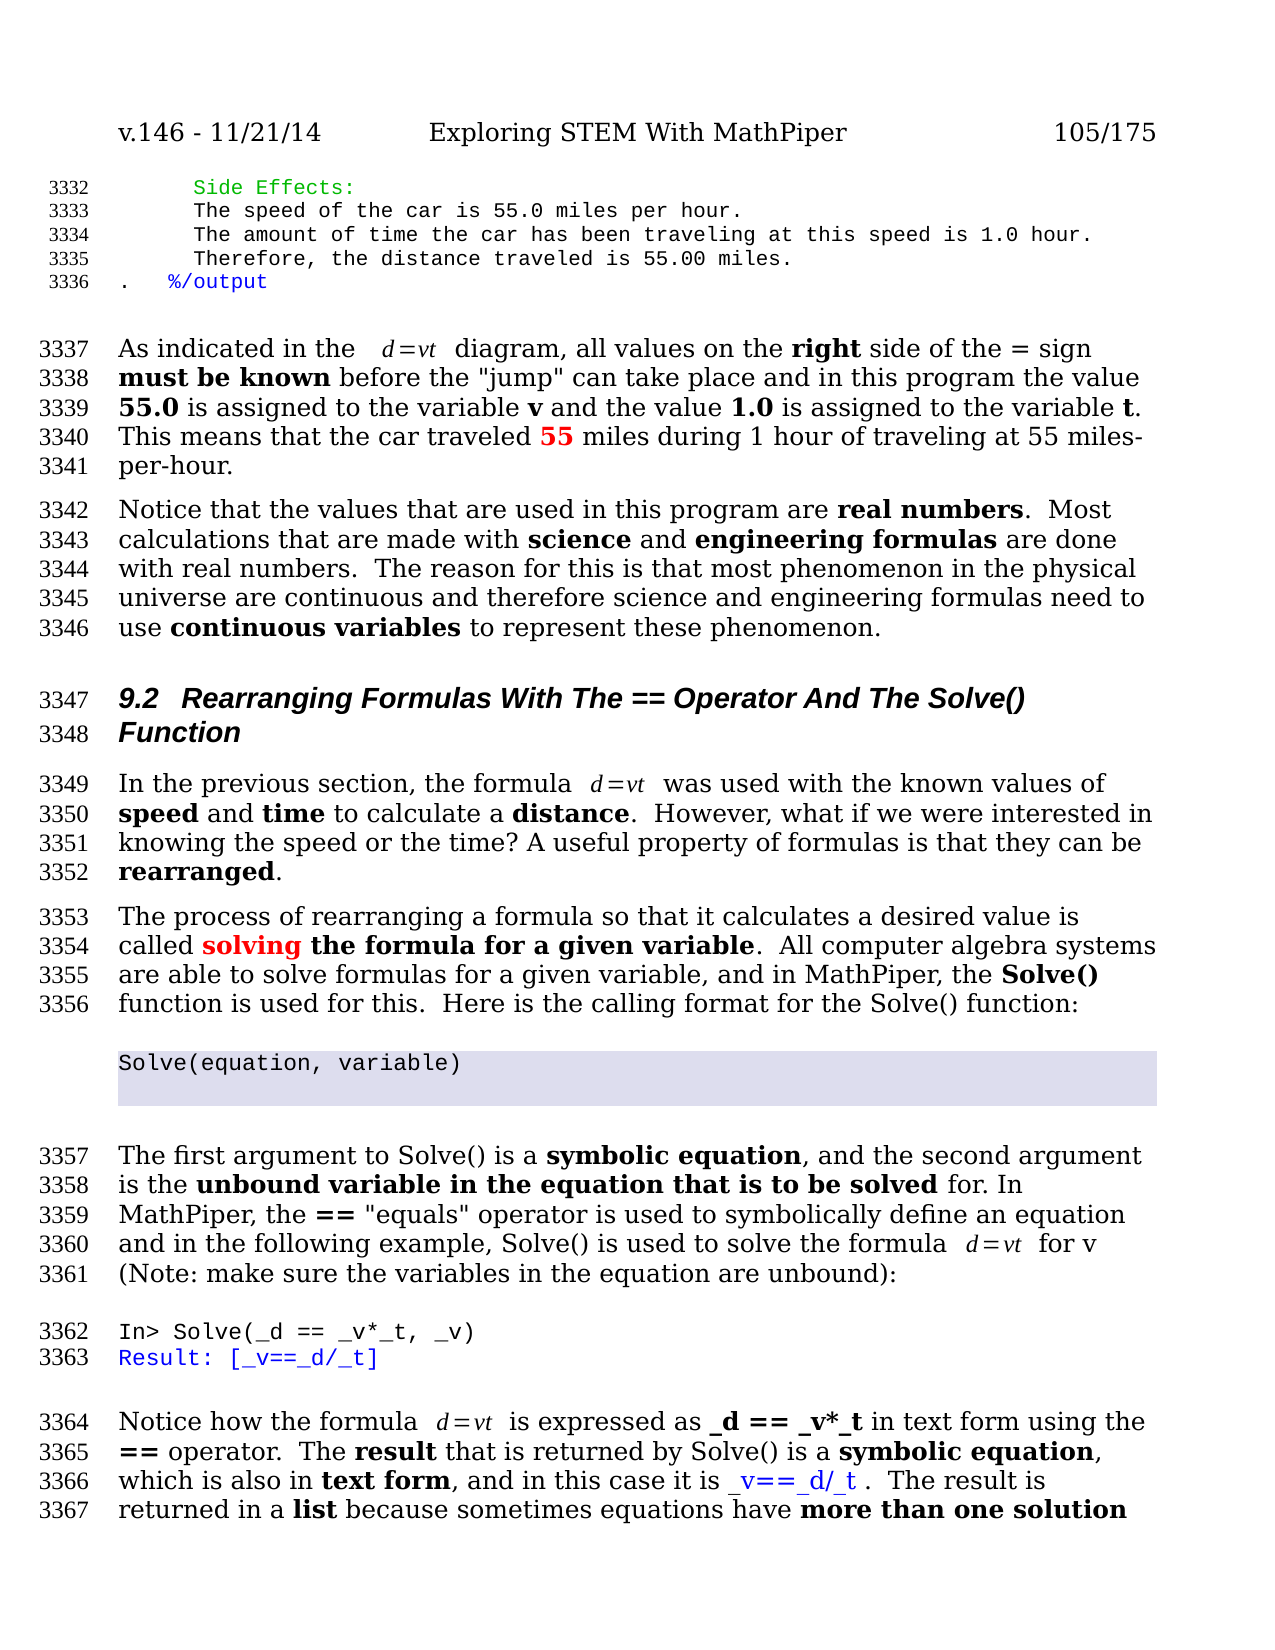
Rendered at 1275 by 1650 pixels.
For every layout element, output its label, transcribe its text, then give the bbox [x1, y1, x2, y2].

text Therefore, the distance traveled is 55.00 miles. [118, 248, 1157, 271]
text In the previous section, the formulawas used with the known values of speed and time to calculate a distance. However, what if we were interested in knowing the speed or the time? A useful property of formulas is that they can be rearranged. [118, 769, 1157, 887]
text Side Effects: [118, 177, 1157, 200]
text The amount of time the car has been traveling at this speed is 1.0 hour. [118, 224, 1157, 248]
text The process of rearranging a formula so that it calculates a desired value is called solving the formula for a given variable. All computer algebra systems are able to solve formulas for a given variable, and in MathPiper, the Solve() function is used for this. Here is the calling format for the Solve() function: [118, 902, 1157, 1019]
text The speed of the car is 55.0 miles per hour. [118, 200, 1157, 224]
text As indicated in the diagram, all values on the right side of the = sign must be known before the "jump" can take place and in this program the value 55.0 is assigned to the variable v and the value 1.0 is assigned to the variable t. This means that the car traveled 55 miles during 1 hour of traveling at 55 miles-per-hour. [118, 333, 1157, 481]
text Notice that the values that are used in this program are real numbers. Most calculations that are made with science and engineering formulas are done with real numbers. The reason for this is that most phenomenon in the physical universe are continuous and therefore science and engineering formulas need to use continuous variables to represent these phenomenon. [118, 496, 1157, 642]
text Result: [_v==_d/_t] [118, 1346, 1157, 1372]
text The first argument to Solve() is a symbolic equation, and the second argument is the unbound variable in the equation that is to be solved for. In MathPiper, the == "equals" operator is used to symbolically define an equation and in the following example, Solve() is used to solve the formulafor v (Note: make sure the variables in the equation are unbound): [118, 1141, 1157, 1288]
text Notice how the formulais expressed as _d == _v*_t in text form using the == operator. The result that is returned by Solve() is a symbolic equation, which is also in text form, and in this case it is _v==_d/_t . The result is returned in a list because sometimes equations have more than one solution [118, 1407, 1157, 1525]
table_header Solve(equation, variable) [118, 1051, 1157, 1106]
text In> Solve(_d == _v*_t, _v) [118, 1320, 1157, 1346]
text . %/output [118, 271, 1157, 295]
subtitle Rearranging Formulas With The == Operator And The Solve() Function [118, 681, 1157, 748]
